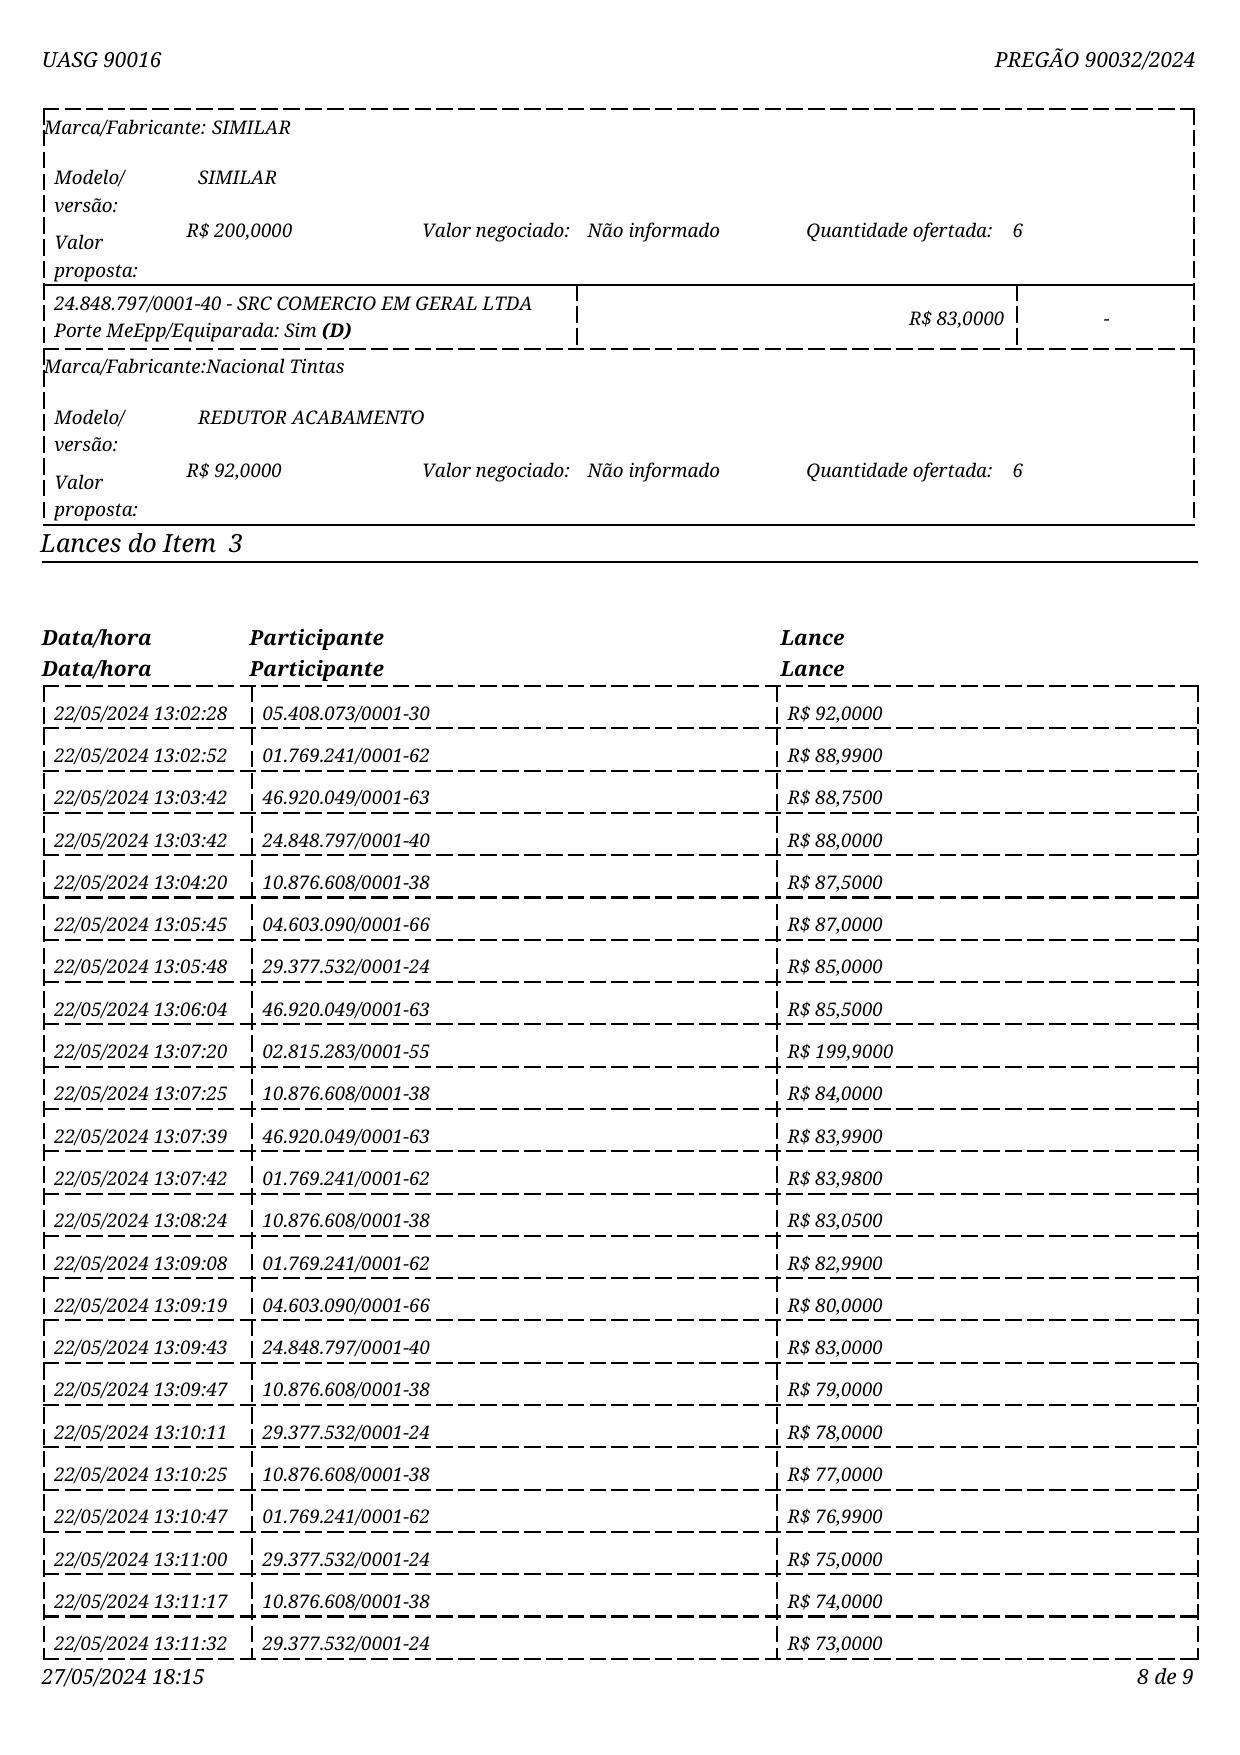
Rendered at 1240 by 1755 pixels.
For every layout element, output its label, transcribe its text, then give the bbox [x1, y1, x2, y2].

table_cell 22/05/2024 13:07:42 [44, 1150, 252, 1192]
table_cell R$ 199,9000 [777, 1023, 1198, 1066]
table_cell 02.815.283/0001-55 [252, 1023, 777, 1066]
table_cell 10.876.608/0001-38 [252, 1066, 777, 1108]
table_cell [1031, 400, 1194, 451]
table_cell [577, 108, 787, 161]
table_cell [577, 400, 787, 451]
table_cell [1017, 286, 1031, 347]
table_cell 22/05/2024 13:06:04 [44, 981, 252, 1023]
table_cell 29.377.532/0001-24 [252, 1404, 777, 1446]
table_cell 22/05/2024 13:09:47 [44, 1362, 252, 1404]
table_cell 22/05/2024 13:02:52 [44, 727, 252, 769]
table_cell R$ 88,9900 [777, 727, 1198, 769]
table_cell Não informado [577, 451, 787, 524]
table_cell [1031, 451, 1194, 524]
table_cell 01.769.241/0001-62 [252, 727, 777, 769]
table_cell 10.876.608/0001-38 [252, 1193, 777, 1235]
table_cell R$ 87,5000 [777, 854, 1198, 896]
table_cell R$ 83,0500 [777, 1193, 1198, 1235]
table_cell R$ 83,0000 [788, 286, 1017, 347]
table_cell - [1031, 286, 1194, 347]
table_cell 24.848.797/0001-40 [252, 1319, 777, 1362]
table_cell 04.603.090/0001-66 [252, 896, 777, 939]
table_cell 22/05/2024 13:08:24 [44, 1193, 252, 1235]
table_cell 22/05/2024 13:11:17 [44, 1573, 252, 1615]
table_cell [788, 348, 1031, 400]
table_cell 22/05/2024 13:11:00 [44, 1531, 252, 1573]
table_cell Marca/Fabricante: Nacional Tintas [44, 348, 577, 400]
table_cell 22/05/2024 13:09:08 [44, 1235, 252, 1277]
table_cell [788, 400, 1031, 451]
table_cell R$ 73,0000 [777, 1615, 1198, 1658]
table_cell R$ 80,0000 [777, 1277, 1198, 1319]
table_cell R$ 83,0000 [777, 1319, 1198, 1362]
text Lances do Item 3 [40, 526, 1143, 560]
table_cell 46.920.049/0001-63 [252, 1108, 777, 1150]
table_header 05.408.073/0001-30 [252, 685, 777, 727]
table_cell 10.876.608/0001-38 [252, 854, 777, 896]
table_cell R$ 77,0000 [777, 1446, 1198, 1488]
table_cell 6 [1002, 211, 1031, 284]
table_cell 22/05/2024 13:11:32 [44, 1615, 252, 1658]
table_header R$ 92,0000 [777, 685, 1198, 727]
table_cell R$ 87,0000 [777, 896, 1198, 939]
table_cell 22/05/2024 13:07:25 [44, 1066, 252, 1108]
table_cell R$ 76,9900 [777, 1489, 1198, 1531]
table_cell 22/05/2024 13:09:43 [44, 1319, 252, 1362]
table_cell R$ 200,0000 Valor negociado: [186, 211, 577, 284]
table_cell Não informado [577, 211, 787, 284]
table_cell 22/05/2024 13:10:47 [44, 1489, 252, 1531]
table_cell R$ 88,7500 [777, 770, 1198, 812]
table_cell Modelo/versão: Valor proposta: [44, 400, 186, 524]
table_cell R$ 84,0000 [777, 1066, 1198, 1108]
table_cell 04.603.090/0001-66 [252, 1277, 777, 1319]
table_cell 10.876.608/0001-38 [252, 1446, 777, 1488]
table_cell 29.377.532/0001-24 [252, 1531, 777, 1573]
table_cell [788, 161, 1031, 211]
table_cell [577, 286, 787, 347]
table_cell 24.848.797/0001-40 [252, 812, 777, 854]
table_cell 22/05/2024 13:03:42 [44, 812, 252, 854]
table_cell 29.377.532/0001-24 [252, 939, 777, 981]
text Data/hora Participante Lance [42, 623, 1143, 652]
table_cell [1031, 348, 1194, 400]
table_cell R$ 83,9800 [777, 1150, 1198, 1192]
table_cell 22/05/2024 13:07:39 [44, 1108, 252, 1150]
table_cell Marca/Fabricante: SIMILAR [44, 108, 577, 161]
table_cell REDUTOR ACABAMENTO [186, 400, 577, 451]
table_cell 22/05/2024 13:05:45 [44, 896, 252, 939]
table_cell 24.848.797/0001-40 - SRC COMERCIO EM GERAL LTDA Porte MeEpp/Equiparada: Sim (D) [44, 286, 577, 347]
table_cell [788, 108, 1031, 161]
table_cell 10.876.608/0001-38 [252, 1362, 777, 1404]
table_cell R$ 83,9900 [777, 1108, 1198, 1150]
table_cell R$ 78,0000 [777, 1404, 1198, 1446]
table_cell R$ 74,0000 [777, 1573, 1198, 1615]
table_cell R$ 82,9900 [777, 1235, 1198, 1277]
table_cell [577, 348, 787, 400]
table_cell 29.377.532/0001-24 [252, 1615, 777, 1658]
table_cell 46.920.049/0001-63 [252, 981, 777, 1023]
table_cell SIMILAR [186, 161, 577, 211]
text Data/hora Participante Lance [42, 654, 1143, 683]
table_cell R$ 92,0000 Valor negociado: [186, 451, 577, 524]
table_cell Quantidade ofertada: [788, 211, 1002, 284]
table_cell R$ 75,0000 [777, 1531, 1198, 1573]
table_cell 22/05/2024 13:10:25 [44, 1446, 252, 1488]
table_cell 22/05/2024 13:10:11 [44, 1404, 252, 1446]
table_cell R$ 85,0000 [777, 939, 1198, 981]
table_cell 22/05/2024 13:07:20 [44, 1023, 252, 1066]
table_cell 22/05/2024 13:09:19 [44, 1277, 252, 1319]
table_cell 01.769.241/0001-62 [252, 1489, 777, 1531]
table_cell 22/05/2024 13:04:20 [44, 854, 252, 896]
table_cell [1031, 108, 1194, 161]
table_cell [577, 161, 787, 211]
table_cell [1031, 211, 1194, 284]
table_cell R$ 85,5000 [777, 981, 1198, 1023]
table_cell 01.769.241/0001-62 [252, 1235, 777, 1277]
table_cell 22/05/2024 13:03:42 [44, 770, 252, 812]
table_cell R$ 79,0000 [777, 1362, 1198, 1404]
table_cell 10.876.608/0001-38 [252, 1573, 777, 1615]
table_cell R$ 88,0000 [777, 812, 1198, 854]
table_header 22/05/2024 13:02:28 [44, 685, 252, 727]
table_cell 46.920.049/0001-63 [252, 770, 777, 812]
table_cell [1031, 161, 1194, 211]
table_cell Quantidade ofertada: [788, 451, 1002, 524]
table_cell 22/05/2024 13:05:48 [44, 939, 252, 981]
table_cell Modelo/versão: Valor proposta: [44, 161, 186, 284]
table_cell 6 [1002, 451, 1031, 524]
table_cell 01.769.241/0001-62 [252, 1150, 777, 1192]
